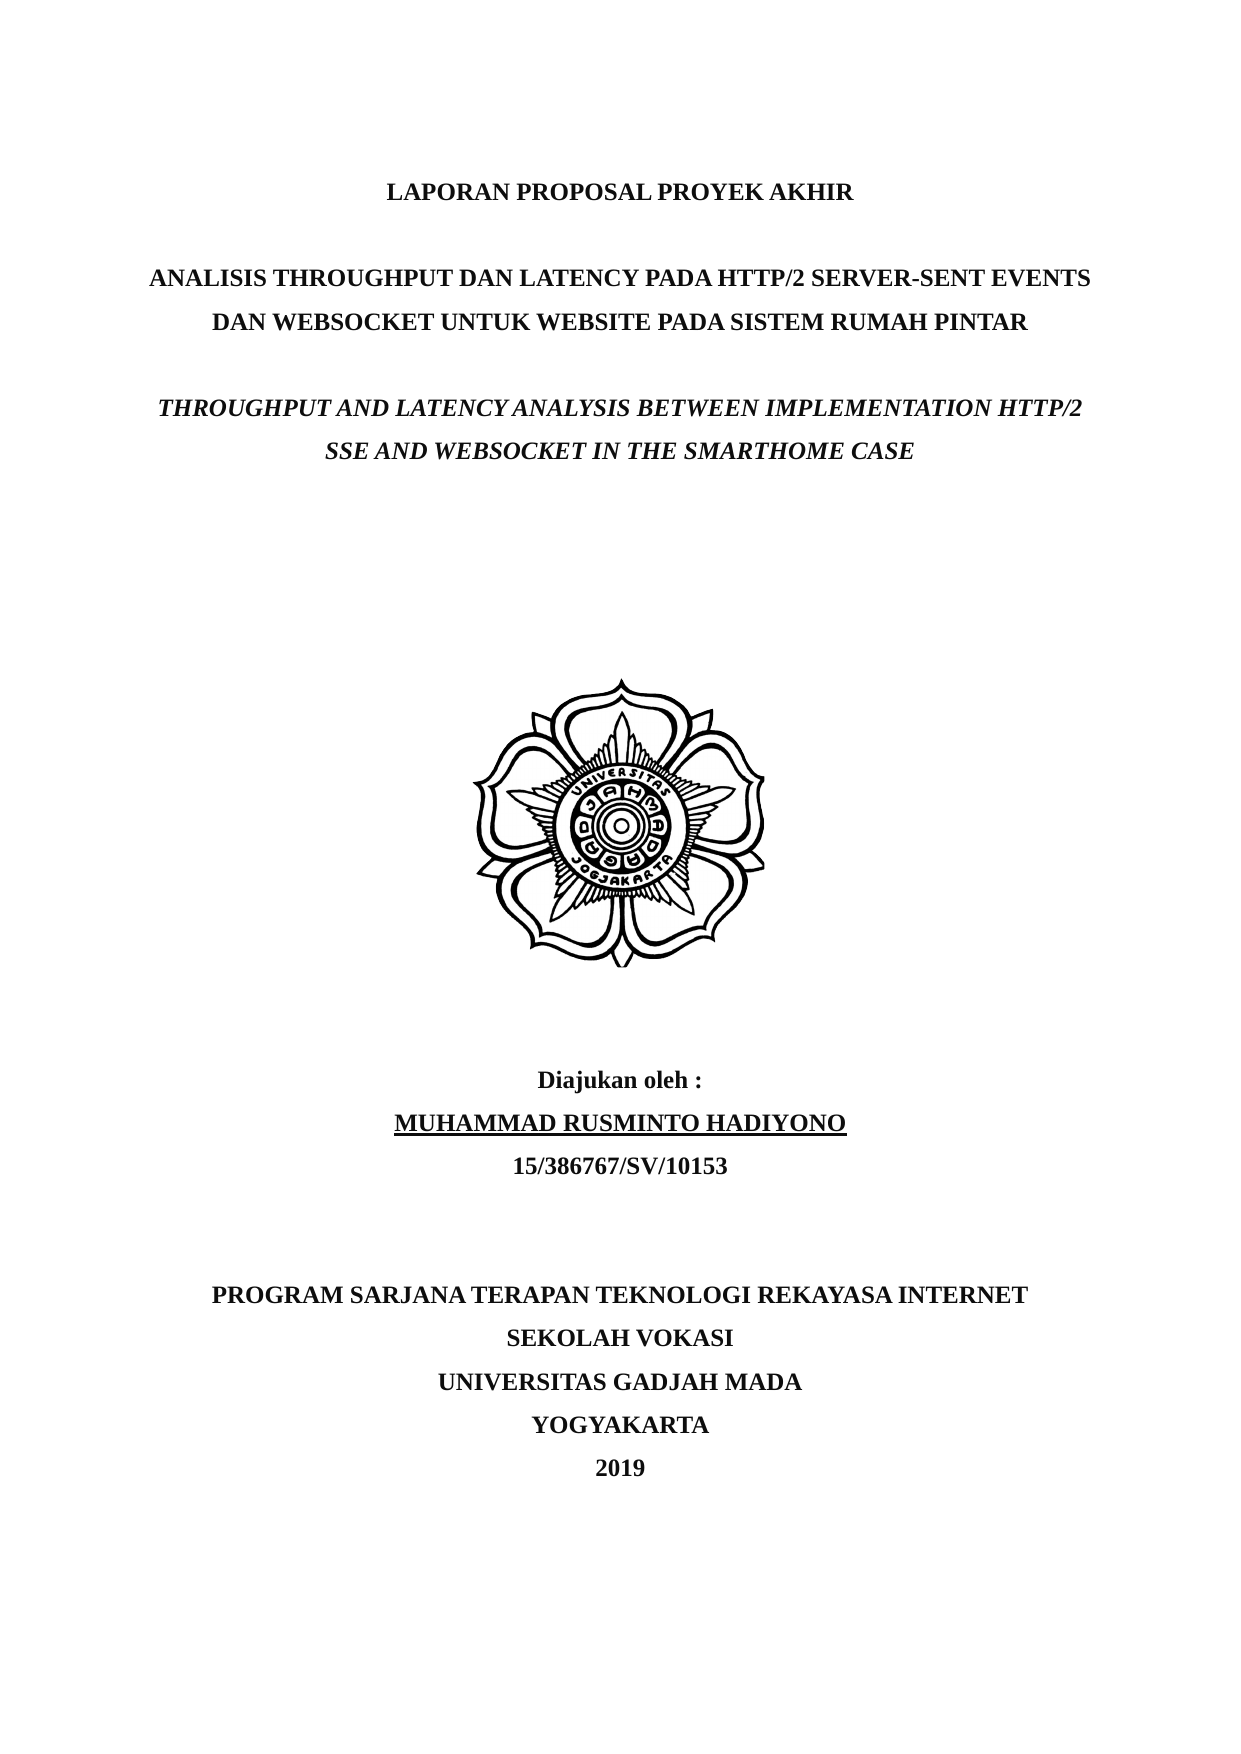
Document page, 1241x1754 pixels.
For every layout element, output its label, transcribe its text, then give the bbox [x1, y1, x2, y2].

text HALAMAN SAMPUL ANALISIS THROUGHPUT DAN LATENCY PADA HTTP/2 SERVER-SENT EVENTS DAN WEBSOCKET UNTUK WEBSITE PADA SISTEM RUMAH PINTAR [148, 220, 1093, 335]
text LAPORAN PROPOSAL PROYEK AKHIR [148, 177, 1093, 206]
text THROUGHPUT AND LATENCY ANALYSIS BETWEEN IMPLEMENTATION HTTP/2 SSE AND WEBSOCKET IN THE SMARTHOME CASE [148, 393, 1093, 465]
text PROGRAM SARJANA TERAPAN TEKNOLOGI REKAYASA INTERNET SEKOLAH VOKASI UNIVERSITAS GADJAH MADA YOGYAKARTA 2019 [148, 1237, 1093, 1482]
picture [472, 679, 768, 973]
text Diajukan oleh : MUHAMMAD RUSMINTO HADIYONO 15/386767/SV/10153 [148, 1065, 1093, 1180]
subtitle HALAMAN SAMPUL [223, 535, 1093, 607]
